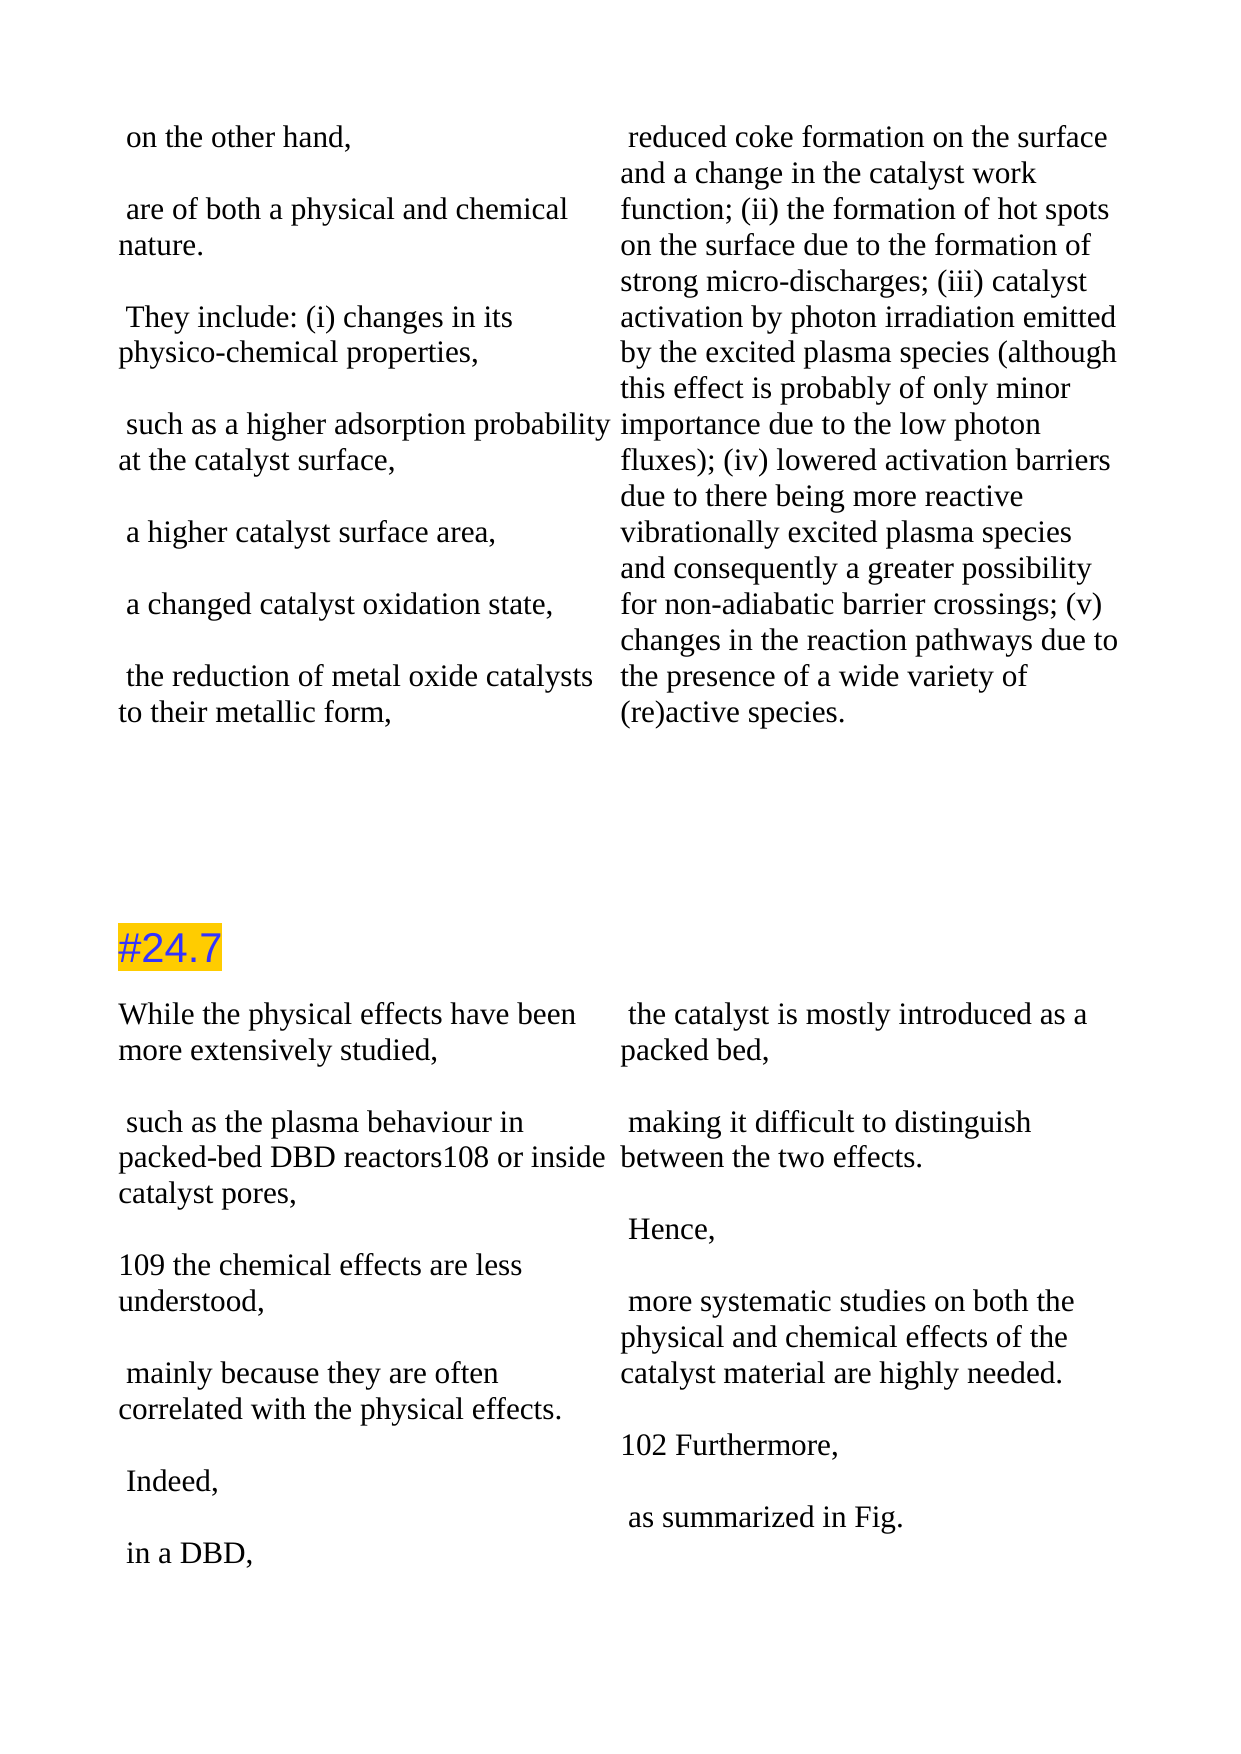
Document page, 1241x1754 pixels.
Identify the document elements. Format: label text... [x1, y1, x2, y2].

text on the other hand, [118, 118, 620, 154]
text Indeed, [118, 1462, 620, 1498]
text 109 the chemical effects are less understood, [118, 1247, 620, 1318]
text the catalyst is mostly introduced as a packed bed, [620, 995, 1122, 1067]
text more systematic studies on both the physical and chemical effects of the catalyst material are highly needed. [620, 1282, 1122, 1390]
text mainly because they are often correlated with the physical effects. [118, 1354, 620, 1426]
text Hence, [620, 1211, 1122, 1247]
text are of both a physical and chemical nature. [118, 190, 620, 262]
text such as a higher adsorption probability at the catalyst surface, [118, 406, 620, 477]
text reduced coke formation on the surface and a change in the catalyst work function; (ii) the formation of hot spots on the surface due to the formation of strong micro-discharges; (iii) catalyst activation by photon irradiation emitted by the excited plasma species (although this effect is probably of only minor importance due to the low photon fluxes); (iv) lowered activation barriers due to there being more reactive vibrationally excited plasma species and consequently a greater possibility for non-adiabatic barrier crossings; (v) changes in the reaction pathways due to the presence of a wide variety of (re)active species. [620, 118, 1122, 729]
text #24.7 [118, 923, 1122, 971]
text the reduction of metal oxide catalysts to their metallic form, [118, 657, 620, 729]
text making it difficult to distinguish between the two effects. [620, 1103, 1122, 1175]
text While the physical effects have been more extensively studied, [118, 995, 620, 1067]
text They include: (i) changes in its physico-chemical properties, [118, 298, 620, 370]
text 102 Furthermore, [620, 1426, 1122, 1462]
text in a DBD, [118, 1534, 620, 1570]
text such as the plasma behaviour in packed-bed DBD reactors108 or inside catalyst pores, [118, 1103, 620, 1211]
text a higher catalyst surface area, [118, 513, 620, 549]
text a changed catalyst oxidation state, [118, 585, 620, 621]
text as summarized in Fig. [620, 1498, 1122, 1534]
